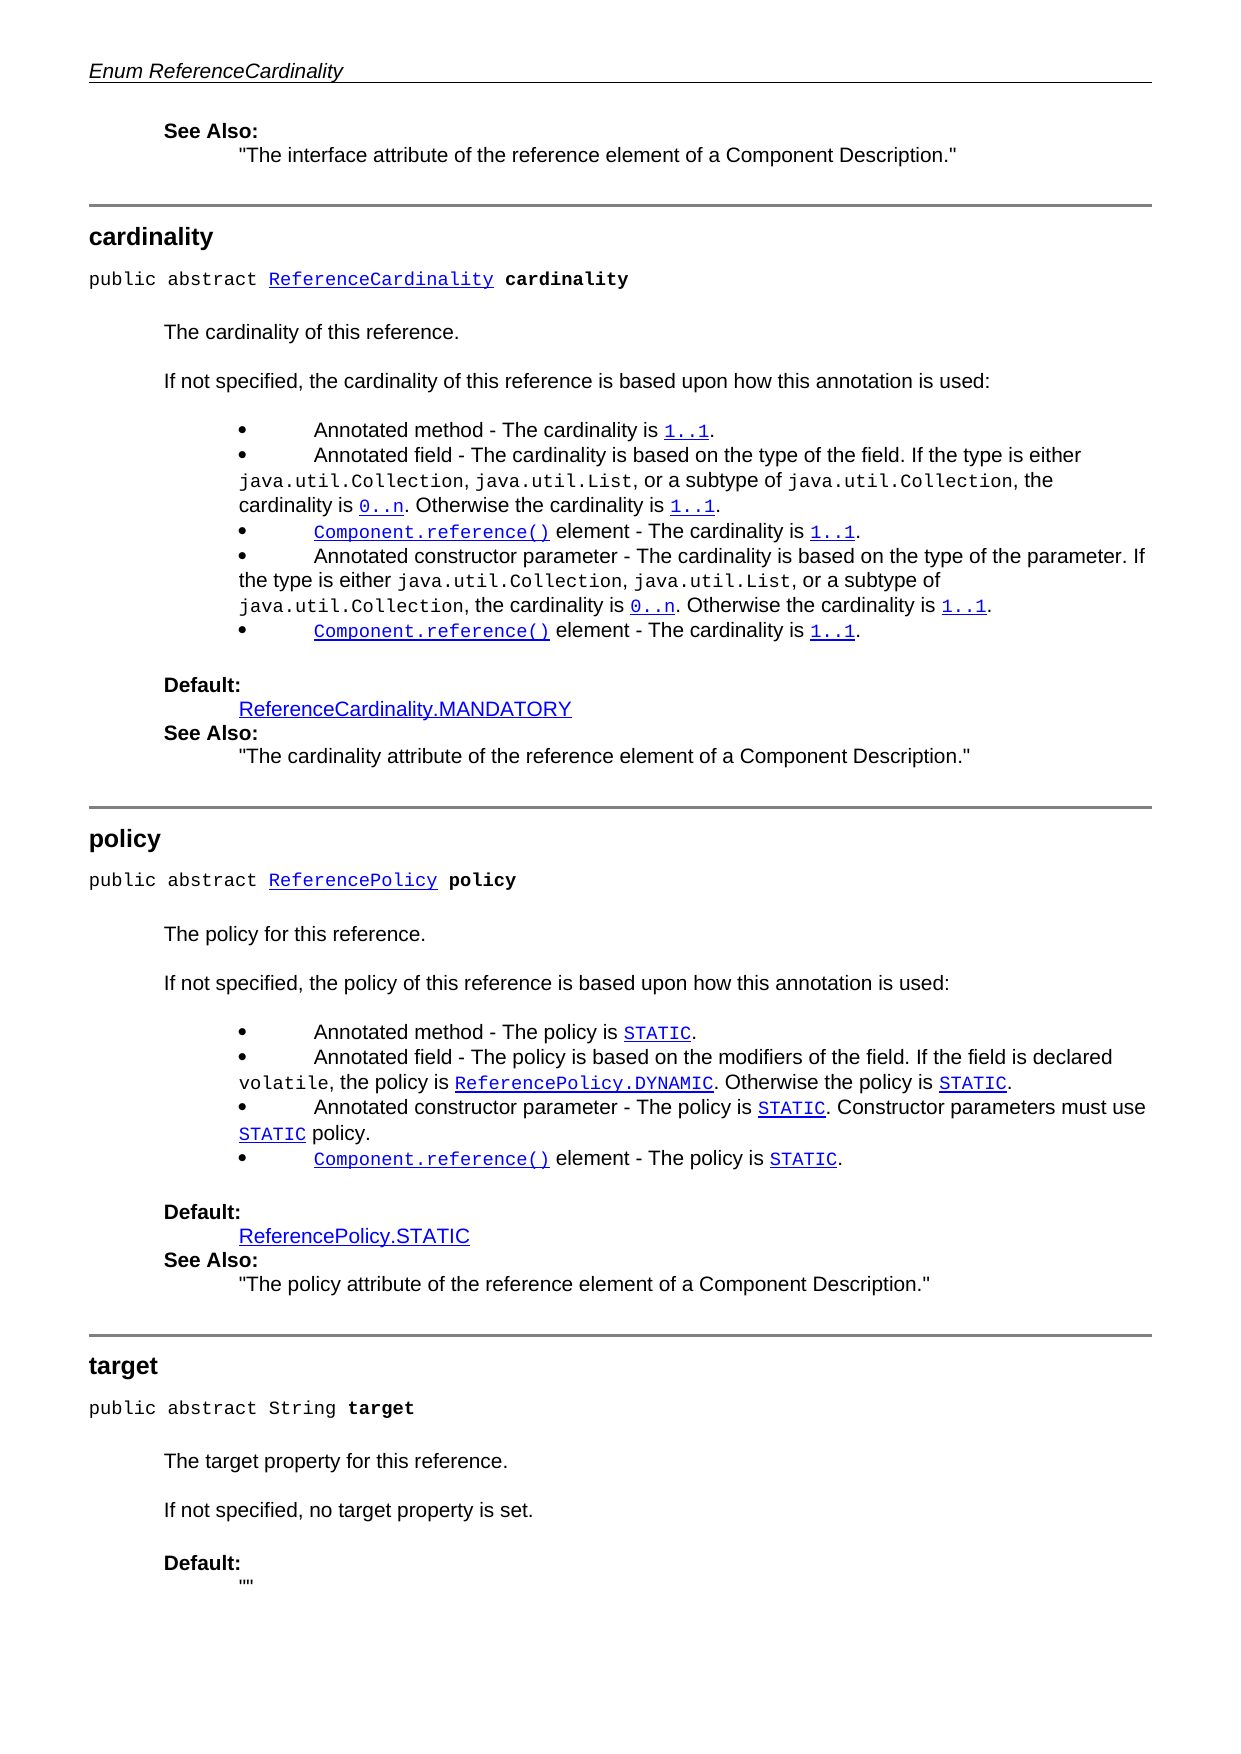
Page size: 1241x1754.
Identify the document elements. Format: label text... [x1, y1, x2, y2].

list Component.reference() element - The cardinality is 1..1. [238, 518, 1152, 544]
text "The interface attribute of the reference element of a Component Description." [238, 142, 1152, 166]
list Annotated method - The policy is STATIC. [238, 1019, 1152, 1045]
list Annotated method - The cardinality is 1..1. [238, 418, 1152, 443]
list Component.reference() element - The policy is STATIC. [238, 1146, 1152, 1171]
text See Also: [163, 720, 1152, 744]
text The cardinality of this reference. [163, 320, 1152, 344]
text ReferenceCardinality.MANDATORY [238, 696, 1152, 720]
list Annotated field - The policy is based on the modifiers of the field. If the field is declared volatile, the policy is ReferencePolicy.DYNAMIC. Otherwise the policy is STATIC. [238, 1045, 1152, 1095]
text Default: [163, 1551, 1152, 1575]
text The target property for this reference. [163, 1449, 1152, 1473]
text "The policy attribute of the reference element of a Component Description." [238, 1272, 1152, 1296]
list Annotated constructor parameter - The cardinality is based on the type of the parameter. If the type is either java.util.Collection, java.util.List, or a subtype of java.util.Collection, the cardinality is 0..n. Otherwise the cardinality is 1..1. [238, 544, 1152, 618]
text If not specified, the cardinality of this reference is based upon how this annotation is used: [163, 369, 1152, 393]
list Annotated field - The cardinality is based on the type of the field. If the type is either java.util.Collection, java.util.List, or a subtype of java.util.Collection, the cardinality is 0..n. Otherwise the cardinality is 1..1. [238, 443, 1152, 518]
text public abstract String target [88, 1399, 1152, 1420]
text Default: [163, 1200, 1152, 1224]
list Annotated constructor parameter - The policy is STATIC. Constructor parameters must use STATIC policy. [238, 1095, 1152, 1146]
text See Also: [163, 1248, 1152, 1272]
text "" [238, 1575, 1152, 1599]
text If not specified, no target property is set. [163, 1498, 1152, 1522]
text The policy for this reference. [163, 922, 1152, 946]
text "The cardinality attribute of the reference element of a Component Description." [238, 744, 1152, 768]
text See Also: [163, 118, 1152, 142]
text If not specified, the policy of this reference is based upon how this annotation is used: [163, 971, 1152, 994]
text public abstract ReferenceCardinality cardinality [88, 269, 1152, 291]
text public abstract ReferencePolicy policy [88, 871, 1152, 892]
text ReferencePolicy.STATIC [238, 1224, 1152, 1248]
list Component.reference() element - The cardinality is 1..1. [238, 618, 1152, 643]
text Default: [163, 672, 1152, 696]
